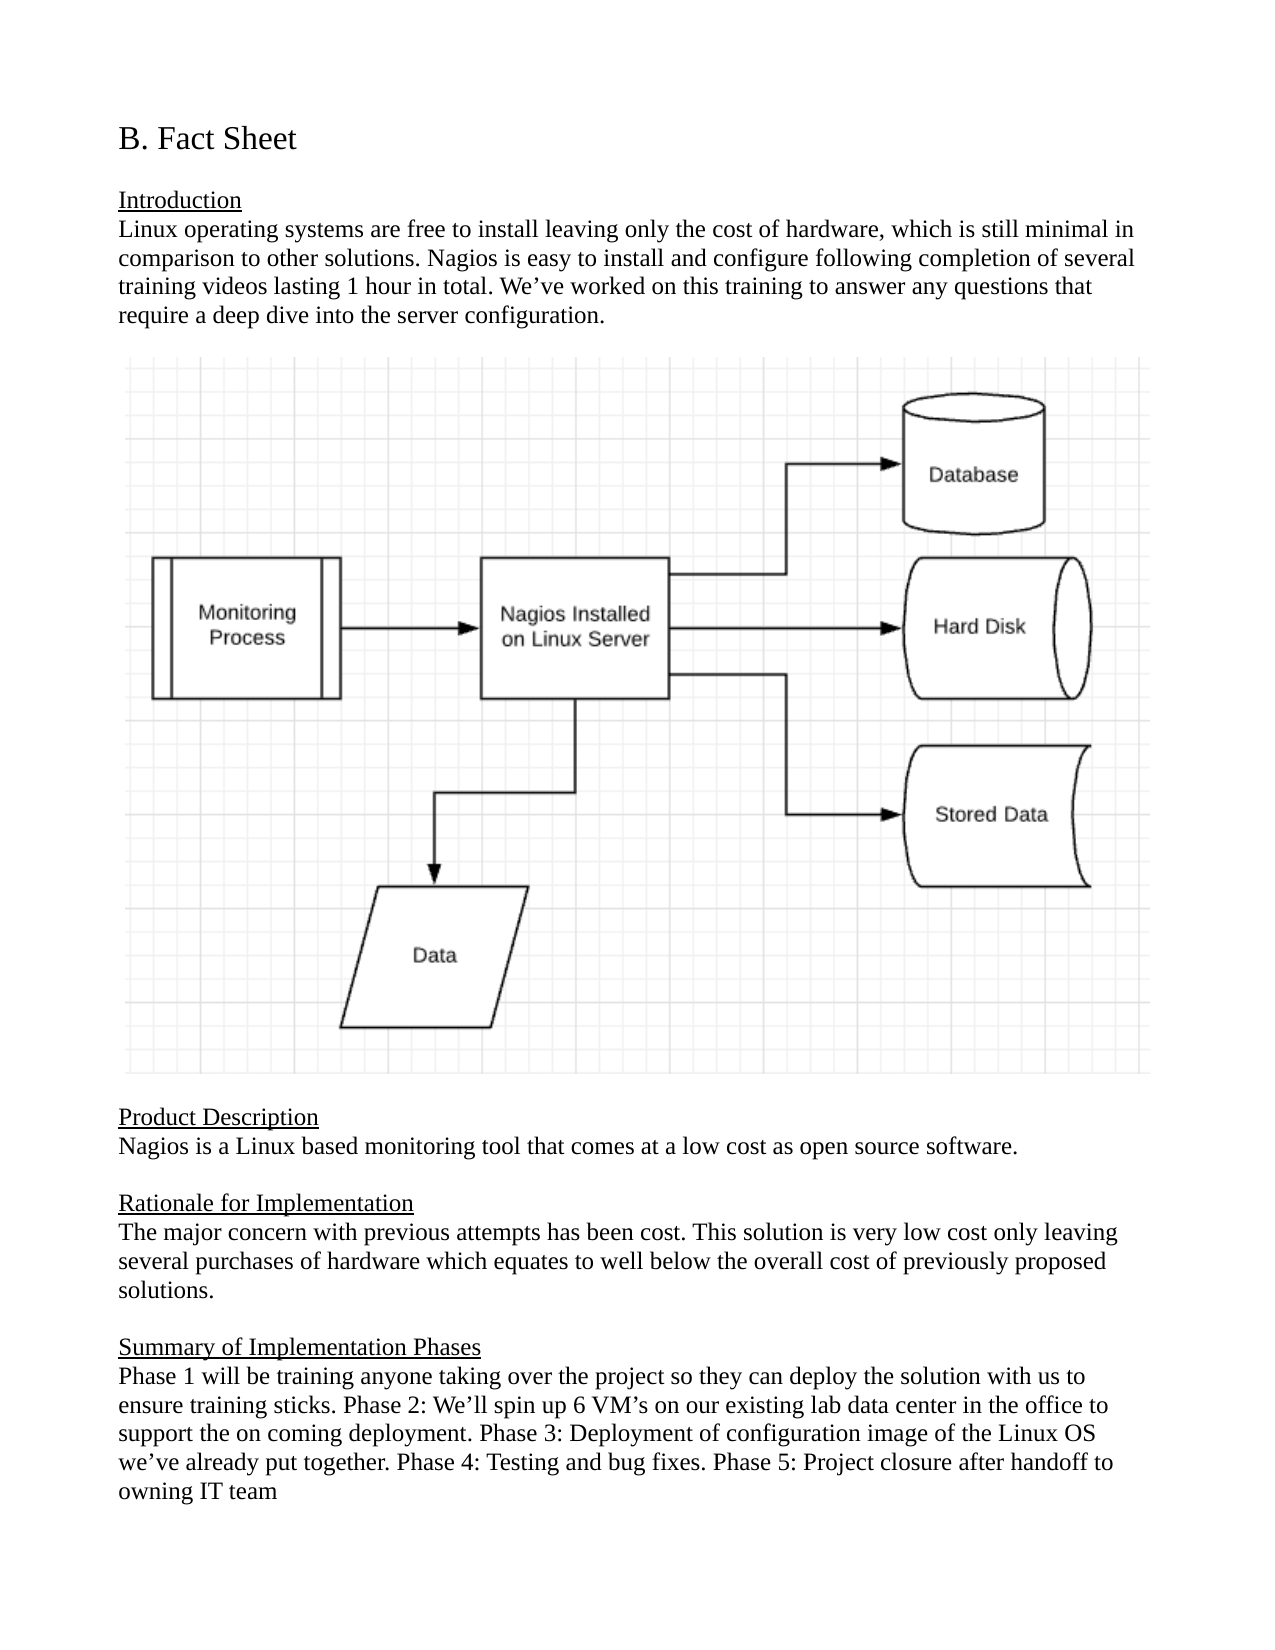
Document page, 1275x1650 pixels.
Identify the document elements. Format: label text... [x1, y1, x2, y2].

text Linux operating systems are free to install leaving only the cost of hardware, which is still minimal in comparison to other solutions. Nagios is easy to install and configure following completion of several training videos lasting 1 hour in total. We’ve worked on this training to answer any questions that require a deep dive into the server configuration. [118, 214, 1157, 329]
text Product Description [118, 1102, 1157, 1131]
text Rationale for Implementation [118, 1188, 1157, 1217]
text Phase 1 will be training anyone taking over the project so they can deploy the solution with us to ensure training sticks. Phase 2: We’ll spin up 6 VM’s on our existing lab data center in the office to support the on coming deployment. Phase 3: Deployment of configuration image of the Linux OS we’ve already put together. Phase 4: Testing and bug fixes. Phase 5: Project closure after handoff to owning IT team [118, 1361, 1157, 1505]
text The major concern with previous attempts has been cost. This solution is very low cost only leaving several purchases of hardware which equates to well below the overall cost of previously proposed solutions. [118, 1217, 1157, 1303]
picture [125, 357, 1150, 1074]
text Introduction [118, 185, 1157, 214]
text B. Fact Sheet [118, 118, 1157, 156]
text Nagios is a Linux based monitoring tool that comes at a low cost as open source software. [118, 1131, 1157, 1160]
text Summary of Implementation Phases [118, 1332, 1157, 1361]
